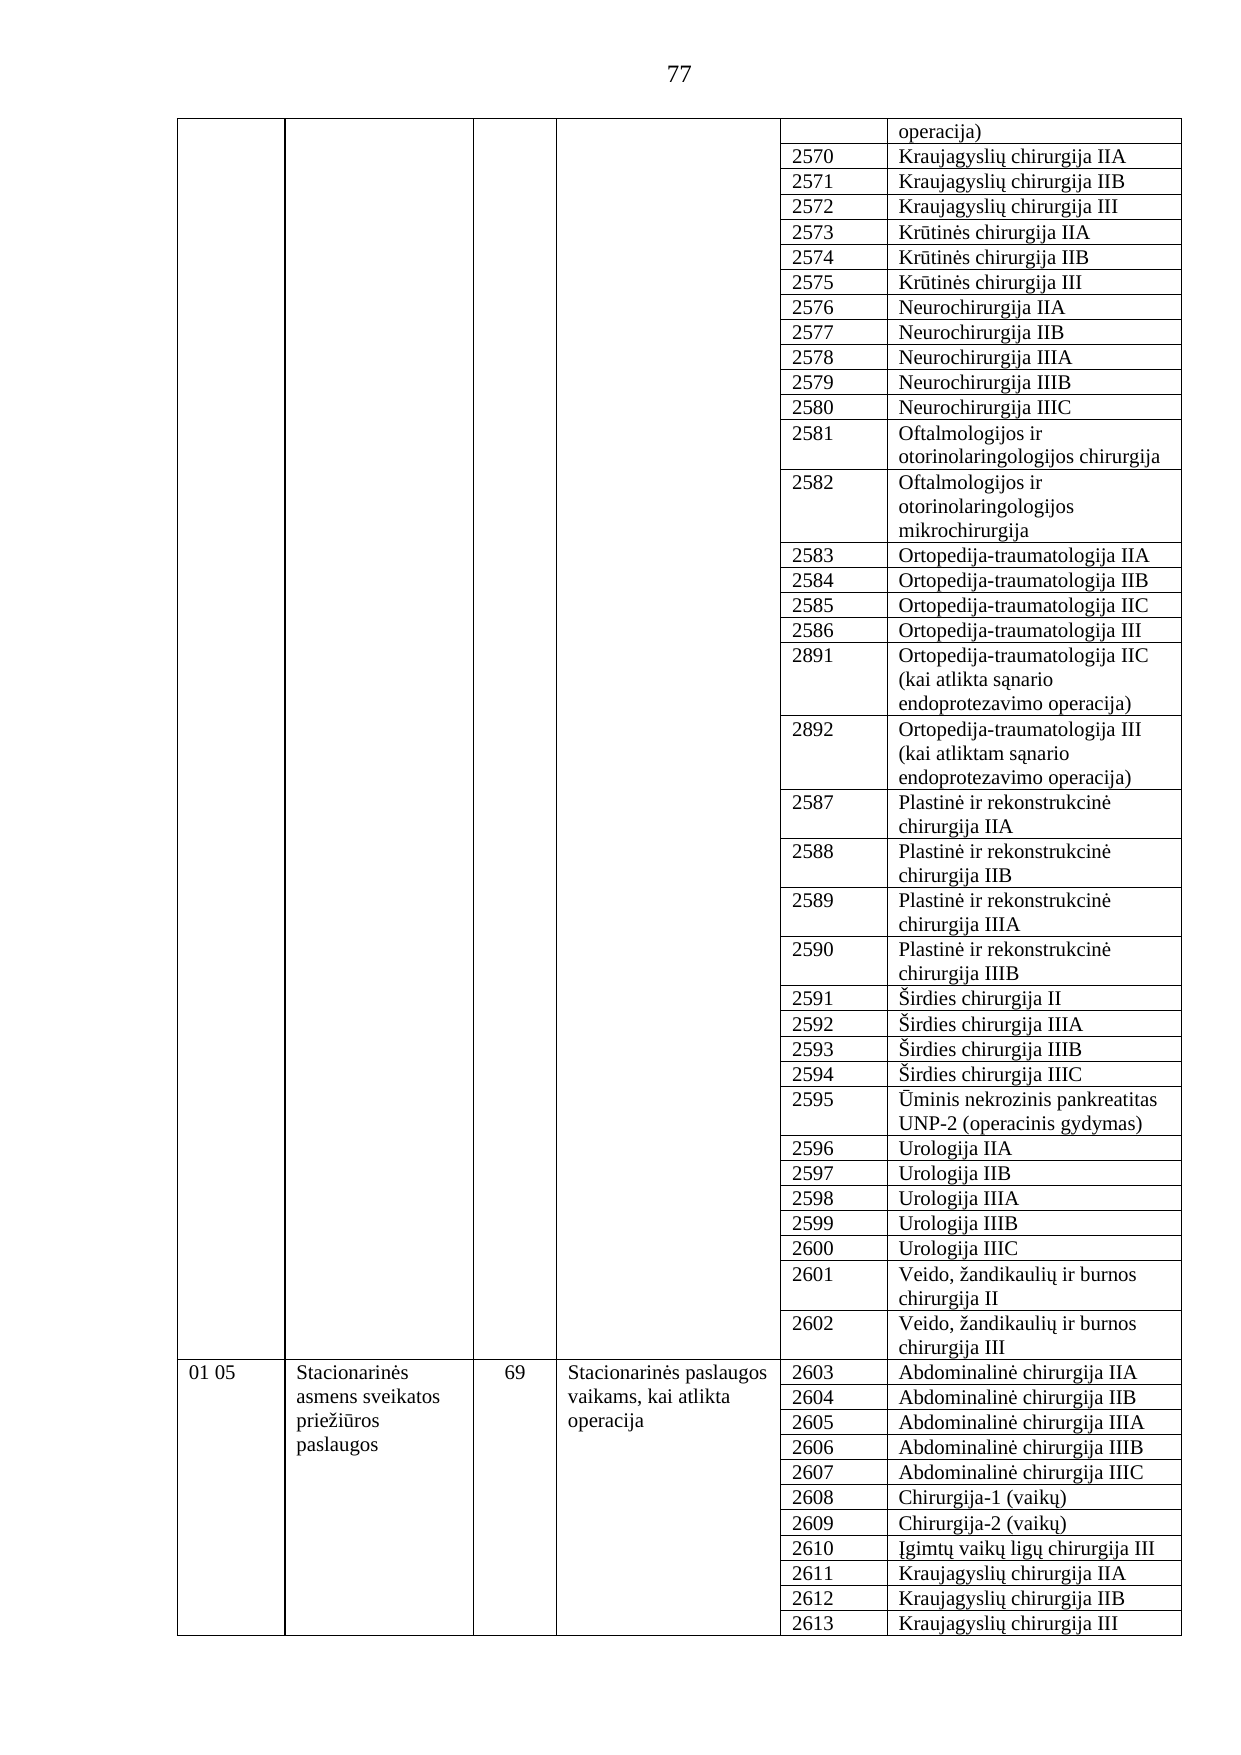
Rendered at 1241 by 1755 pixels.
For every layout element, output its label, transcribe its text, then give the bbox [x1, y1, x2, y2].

table_cell 2610 [781, 1536, 887, 1559]
table_cell Oftalmologijos ir otorinolaringologijos mikrochirurgija [888, 470, 1181, 542]
table_cell 2590 [781, 937, 887, 985]
table_cell Oftalmologijos ir otorinolaringologijos chirurgija [888, 420, 1181, 468]
table_cell Abdominalinė chirurgija IIIA [888, 1410, 1181, 1434]
table_cell 2571 [781, 169, 887, 193]
table_cell Neurochirurgija IIB [888, 320, 1181, 344]
table_cell 2611 [781, 1561, 887, 1585]
table_cell Širdies chirurgija II [888, 986, 1181, 1010]
table_cell 2593 [781, 1037, 887, 1061]
table_cell [286, 119, 473, 1359]
table_cell 01 05 [178, 1360, 284, 1635]
table_cell 2575 [781, 270, 887, 294]
table_cell 2602 [781, 1311, 887, 1359]
table_cell Kraujagyslių chirurgija III [888, 1611, 1181, 1635]
table_cell [781, 119, 887, 143]
table_cell Krūtinės chirurgija III [888, 270, 1181, 294]
table_cell Veido, žandikaulių ir burnos chirurgija III [888, 1311, 1181, 1359]
table_cell 2601 [781, 1261, 887, 1309]
table_cell 2581 [781, 420, 887, 468]
table_cell Kraujagyslių chirurgija IIB [888, 169, 1181, 193]
table_cell Krūtinės chirurgija IIB [888, 245, 1181, 269]
table_cell 2598 [781, 1186, 887, 1210]
table_cell Urologija IIIA [888, 1186, 1181, 1210]
table_cell 2599 [781, 1211, 887, 1235]
table_cell Neurochirurgija IIIC [888, 395, 1181, 419]
table_cell 2609 [781, 1510, 887, 1534]
table_cell Stacionarinės paslaugos vaikams, kai atlikta operacija [557, 1360, 780, 1635]
table_cell 2572 [781, 195, 887, 218]
table_cell 2582 [781, 470, 887, 542]
table_cell Veido, žandikaulių ir burnos chirurgija II [888, 1261, 1181, 1309]
table_cell Abdominalinė chirurgija IIIC [888, 1460, 1181, 1484]
table_cell 2585 [781, 593, 887, 617]
table_cell Širdies chirurgija IIIC [888, 1062, 1181, 1086]
table_cell Įgimtų vaikų ligų chirurgija III [888, 1536, 1181, 1559]
table_cell Abdominalinė chirurgija IIA [888, 1360, 1181, 1384]
table_cell 2570 [781, 144, 887, 168]
table_cell Plastinė ir rekonstrukcinė chirurgija IIIB [888, 937, 1181, 985]
table_cell Chirurgija-2 (vaikų) [888, 1510, 1181, 1534]
table_cell 2604 [781, 1385, 887, 1409]
table_cell Abdominalinė chirurgija IIIB [888, 1435, 1181, 1459]
table_cell 2573 [781, 220, 887, 244]
table_cell 69 [474, 1360, 556, 1635]
table_cell 2605 [781, 1410, 887, 1434]
table_cell [178, 119, 284, 1359]
table_cell Plastinė ir rekonstrukcinė chirurgija IIA [888, 790, 1181, 838]
table_cell 2589 [781, 888, 887, 936]
table_cell Plastinė ir rekonstrukcinė chirurgija IIIA [888, 888, 1181, 936]
table_cell 2597 [781, 1161, 887, 1185]
table_cell 2603 [781, 1360, 887, 1384]
table_cell 2594 [781, 1062, 887, 1086]
table_cell Abdominalinė chirurgija IIB [888, 1385, 1181, 1409]
table_cell 2578 [781, 345, 887, 369]
table_cell 2606 [781, 1435, 887, 1459]
table_cell 2892 [781, 716, 887, 789]
table_cell 2600 [781, 1236, 887, 1260]
table_cell 2891 [781, 643, 887, 715]
table_cell Krūtinės chirurgija IIA [888, 220, 1181, 244]
table_cell operacija) [888, 119, 1181, 143]
table_cell Urologija IIIB [888, 1211, 1181, 1235]
table_cell 2592 [781, 1011, 887, 1036]
table_cell Urologija IIA [888, 1136, 1181, 1160]
table_cell 2607 [781, 1460, 887, 1484]
table_cell 2613 [781, 1611, 887, 1635]
table_cell 2612 [781, 1586, 887, 1610]
table_cell Ortopedija-traumatologija IIC (kai atlikta sąnario endoprotezavimo operacija) [888, 643, 1181, 715]
table_cell Urologija IIB [888, 1161, 1181, 1185]
table_cell Ortopedija-traumatologija IIA [888, 543, 1181, 567]
table_cell Neurochirurgija IIIA [888, 345, 1181, 369]
table_cell [557, 119, 780, 1359]
table_cell 2587 [781, 790, 887, 838]
table_cell 2588 [781, 839, 887, 887]
table_cell Ortopedija-traumatologija IIB [888, 568, 1181, 592]
table_cell 2584 [781, 568, 887, 592]
table_cell Stacionarinės asmens sveikatos priežiūros paslaugos [286, 1360, 473, 1635]
table_cell 2596 [781, 1136, 887, 1160]
table_cell Ortopedija-traumatologija III [888, 618, 1181, 642]
table_cell 2577 [781, 320, 887, 344]
table_cell Širdies chirurgija IIIA [888, 1011, 1181, 1036]
table_cell 2583 [781, 543, 887, 567]
table_cell 2580 [781, 395, 887, 419]
table_cell [474, 119, 556, 1359]
table_cell Ortopedija-traumatologija IIC [888, 593, 1181, 617]
table_cell Ortopedija-traumatologija III (kai atliktam sąnario endoprotezavimo operacija) [888, 716, 1181, 789]
table_cell Chirurgija-1 (vaikų) [888, 1485, 1181, 1509]
table_cell 2595 [781, 1087, 887, 1135]
table_cell Neurochirurgija IIA [888, 295, 1181, 319]
table_cell 2586 [781, 618, 887, 642]
table_cell 2576 [781, 295, 887, 319]
table_cell Kraujagyslių chirurgija IIA [888, 144, 1181, 168]
table_cell Širdies chirurgija IIIB [888, 1037, 1181, 1061]
table_cell Kraujagyslių chirurgija III [888, 195, 1181, 218]
table_cell 2591 [781, 986, 887, 1010]
table_cell 2579 [781, 370, 887, 394]
table_cell Ūminis nekrozinis pankreatitas UNP-2 (operacinis gydymas) [888, 1087, 1181, 1135]
table_cell Kraujagyslių chirurgija IIB [888, 1586, 1181, 1610]
table_cell Neurochirurgija IIIB [888, 370, 1181, 394]
table_cell 2608 [781, 1485, 887, 1509]
table_cell 2574 [781, 245, 887, 269]
table_cell Urologija IIIC [888, 1236, 1181, 1260]
table_cell Kraujagyslių chirurgija IIA [888, 1561, 1181, 1585]
table_cell Plastinė ir rekonstrukcinė chirurgija IIB [888, 839, 1181, 887]
